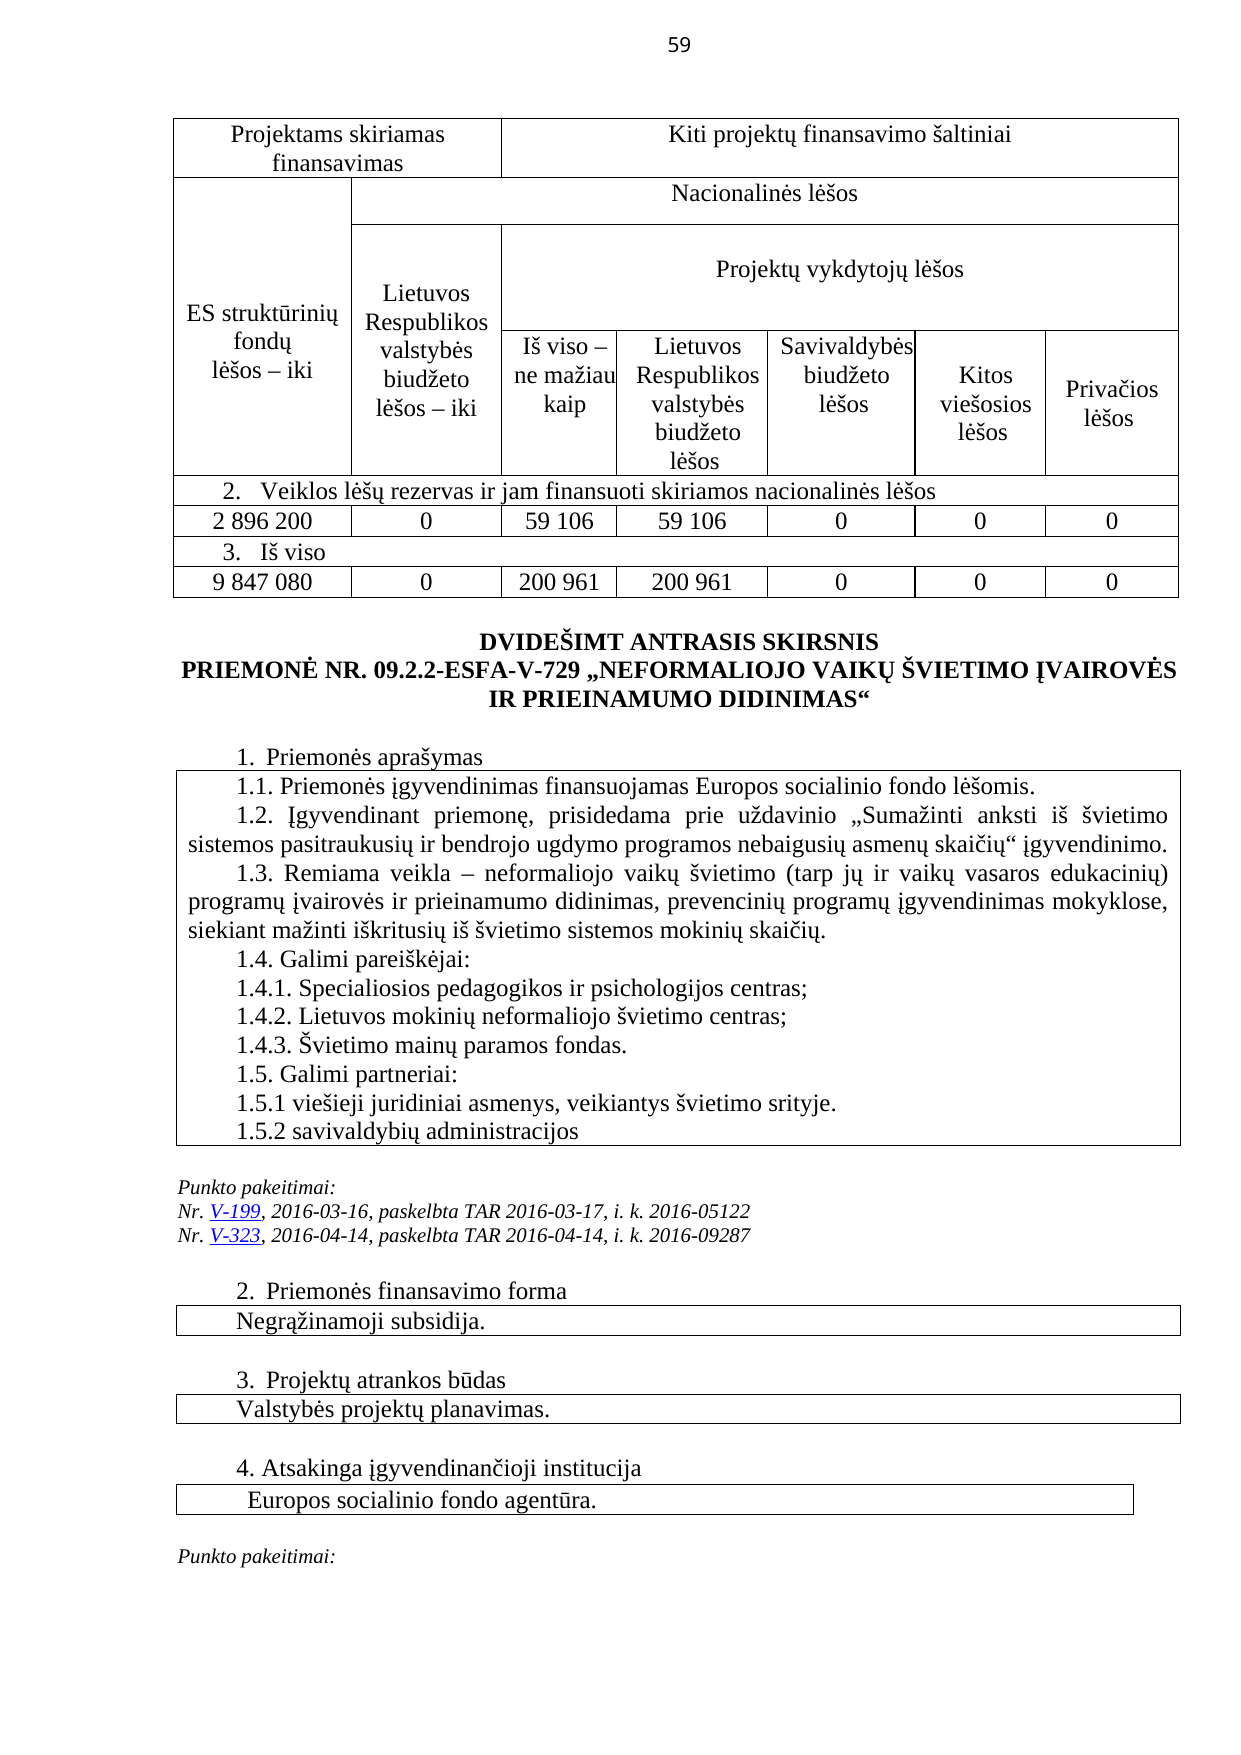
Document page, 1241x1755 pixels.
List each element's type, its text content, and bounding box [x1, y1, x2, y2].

table_cell 200 961 [502, 567, 616, 597]
table_header Europos socialinio fondo agentūra. [177, 1485, 1133, 1514]
table_cell 2 896 200 [174, 506, 351, 536]
text Punkto pakeitimai: [177, 1544, 1181, 1568]
text Nr. V-323, 2016-04-14, paskelbta TAR 2016-04-14, i. k. 2016-09287 [177, 1223, 1181, 1247]
table_cell 1.5. Galimi partneriai: 1.5.1 viešieji juridiniai asmenys, veikiantys švietimo srityje. 1.5.2 savivaldybių administracijos [177, 1059, 1180, 1145]
table_cell 0 [1046, 506, 1178, 536]
table_cell Lietuvos Respublikos valstybės biudžeto lėšos – iki [352, 225, 501, 475]
table_cell 3. Iš viso [174, 537, 1178, 566]
table_cell ES struktūrinių fondų lėšos – iki [174, 178, 351, 475]
text DVIDEŠIMT ANTRASIS SKIRSNIS [177, 627, 1181, 655]
text 3. Projektų atrankos būdas [236, 1365, 1181, 1393]
table_cell 0 [352, 506, 501, 536]
text Nr. V-199, 2016-03-16, paskelbta TAR 2016-03-17, i. k. 2016-05122 [177, 1199, 1181, 1223]
table_cell 200 961 [617, 567, 767, 597]
table_cell Privačios lėšos [1046, 331, 1178, 475]
table_cell 2. Veiklos lėšų rezervas ir jam finansuoti skiriamos nacionalinės lėšos [174, 476, 1178, 505]
table_cell Projektų vykdytojų lėšos [502, 225, 1178, 330]
table_cell 1.4. Galimi pareiškėjai: 1.4.1. Specialiosios pedagogikos ir psichologijos centras; 1.4.2. Lietuvos mokinių neformaliojo švietimo centras; 1.4.3. Švietimo mainų paramos fondas. [177, 944, 1180, 1059]
text PRIEMONĖ NR. 09.2.2-ESFA-V-729 „NEFORMALIOJO VAIKŲ ŠVIETIMO ĮVAIROVĖS IR PRIEINAMUMO DIDINIMAS“ [177, 655, 1181, 713]
table_header Valstybės projektų planavimas. [177, 1395, 1180, 1423]
table_cell 1.2. Įgyvendinant priemonę, prisidedama prie uždavinio „Sumažinti anksti iš švietimo sistemos pasitraukusių ir bendrojo ugdymo programos nebaigusių asmenų skaičių“ įgyvendinimo. [177, 800, 1180, 858]
table_header Negrąžinamoji subsidija. [177, 1306, 1180, 1335]
table_cell Savivaldybės biudžeto lėšos [768, 331, 914, 475]
table_cell Lietuvos Respublikos valstybės biudžeto lėšos [617, 331, 767, 475]
text 1. Priemonės aprašymas [236, 742, 1181, 770]
table_cell 1.3. Remiama veikla – neformaliojo vaikų švietimo (tarp jų ir vaikų vasaros edukacinių) programų įvairovės ir prieinamumo didinimas, prevencinių programų įgyvendinimas mokyklose, siekiant mažinti iškritusių iš švietimo sistemos mokinių skaičių. [177, 858, 1180, 944]
table_cell 0 [916, 506, 1045, 536]
table_header Projektams skiriamas finansavimas [174, 119, 501, 177]
table_cell 0 [352, 567, 501, 597]
table_cell Kitos viešosios lėšos [916, 331, 1045, 475]
text 2. Priemonės finansavimo forma [236, 1276, 1181, 1305]
table_cell 59 106 [502, 506, 616, 536]
table_cell 0 [768, 506, 914, 536]
table_header 1.1. Priemonės įgyvendinimas finansuojamas Europos socialinio fondo lėšomis. [177, 771, 1180, 800]
table_cell 0 [768, 567, 914, 597]
table_cell 59 106 [617, 506, 767, 536]
table_header Kiti projektų finansavimo šaltiniai [502, 119, 1178, 177]
text Punkto pakeitimai: [177, 1175, 1181, 1199]
table_cell 9 847 080 [174, 567, 351, 597]
table_cell 0 [916, 567, 1045, 597]
table_cell Nacionalinės lėšos [352, 178, 1178, 224]
table_cell Iš viso – ne mažiau kaip [502, 331, 616, 475]
text 4. Atsakinga įgyvendinančioji institucija [236, 1453, 1181, 1482]
table_cell 0 [1046, 567, 1178, 597]
